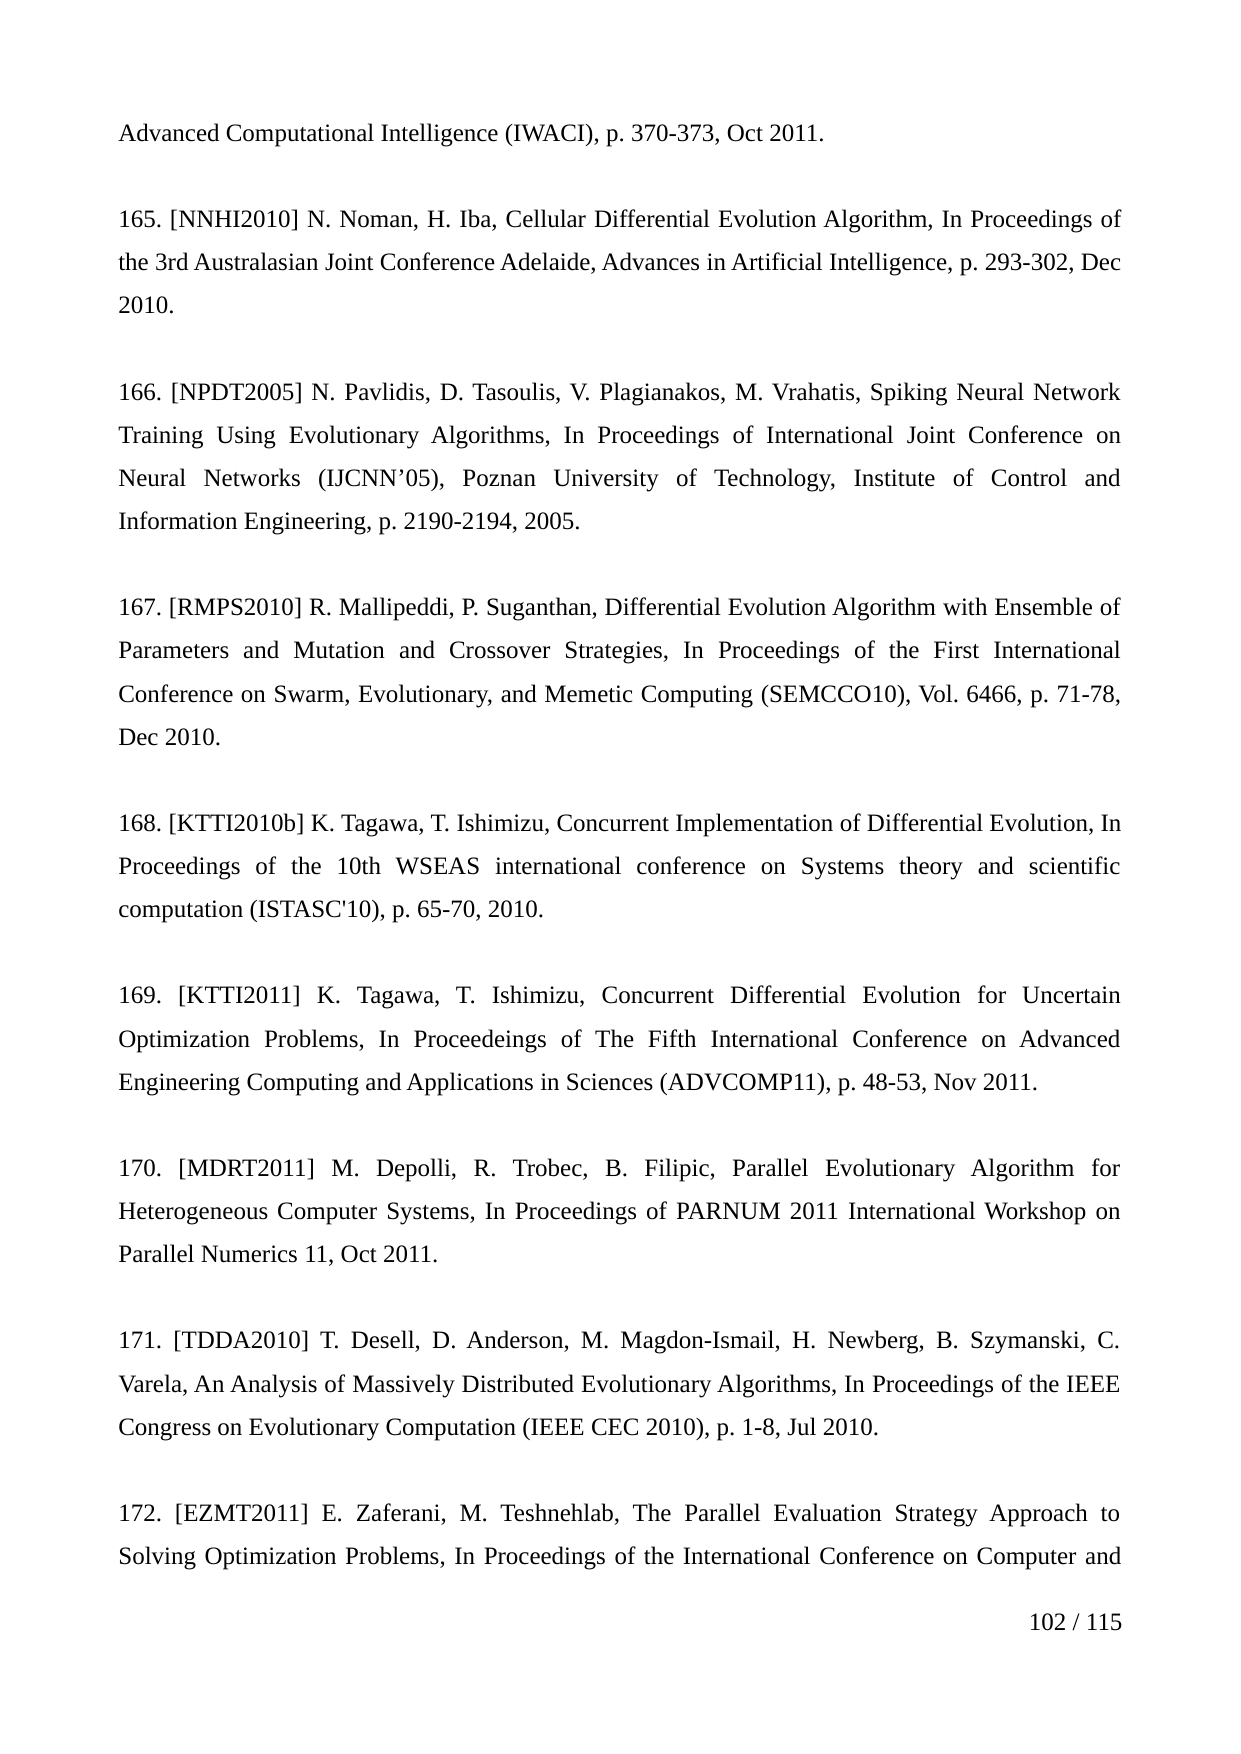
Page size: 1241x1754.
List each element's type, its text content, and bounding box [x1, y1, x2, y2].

text 168. [KTTI2010b] K. Tagawa, T. Ishimizu, Concurrent Implementation of Differential Evolution, In Proceedings of the 10th WSEAS international conference on Systems theory and scientific computation (ISTASC'10), p. 65-70, 2010. [118, 808, 1122, 923]
text 167. [RMPS2010] R. Mallipeddi, P. Suganthan, Differential Evolution Algorithm with Ensemble of Parameters and Mutation and Crossover Strategies, In Proceedings of the First International Conference on Swarm, Evolutionary, and Memetic Computing (SEMCCO10), Vol. 6466, p. 71-78, Dec 2010. [118, 592, 1122, 751]
text 172. [EZMT2011] E. Zaferani, M. Teshnehlab, The Parallel Evaluation Strategy Approach to Solving Optimization Problems, In Proceedings of the International Conference on Computer and [118, 1498, 1122, 1570]
text 171. [TDDA2010] T. Desell, D. Anderson, M. Magdon-Ismail, H. Newberg, B. Szymanski, C. Varela, An Analysis of Massively Distributed Evolutionary Algorithms, In Proceedings of the IEEE Congress on Evolutionary Computation (IEEE CEC 2010), p. 1-8, Jul 2010. [118, 1326, 1122, 1441]
text 169. [KTTI2011] K. Tagawa, T. Ishimizu, Concurrent Differential Evolution for Uncertain Optimization Problems, In Proceedeings of The Fifth International Conference on Advanced Engineering Computing and Applications in Sciences (ADVCOMP11), p. 48-53, Nov 2011. [118, 981, 1122, 1096]
text 166. [NPDT2005] N. Pavlidis, D. Tasoulis, V. Plagianakos, M. Vrahatis, Spiking Neural Network Training Using Evolutionary Algorithms, In Proceedings of International Joint Conference on Neural Networks (IJCNN’05), Poznan University of Technology, Institute of Control and Information Engineering, p. 2190-2194, 2005. [118, 377, 1122, 535]
text Advanced Computational Intelligence (IWACI), p. 370-373, Oct 2011. [118, 118, 1122, 147]
text 170. [MDRT2011] M. Depolli, R. Trobec, B. Filipic, Parallel Evolutionary Algorithm for Heterogeneous Computer Systems, In Proceedings of PARNUM 2011 International Workshop on Parallel Numerics 11, Oct 2011. [118, 1153, 1122, 1268]
text 165. [NNHI2010] N. Noman, H. Iba, Cellular Differential Evolution Algorithm, In Proceedings of the 3rd Australasian Joint Conference Adelaide, Advances in Artificial Intelligence, p. 293-302, Dec 2010. [118, 204, 1122, 319]
